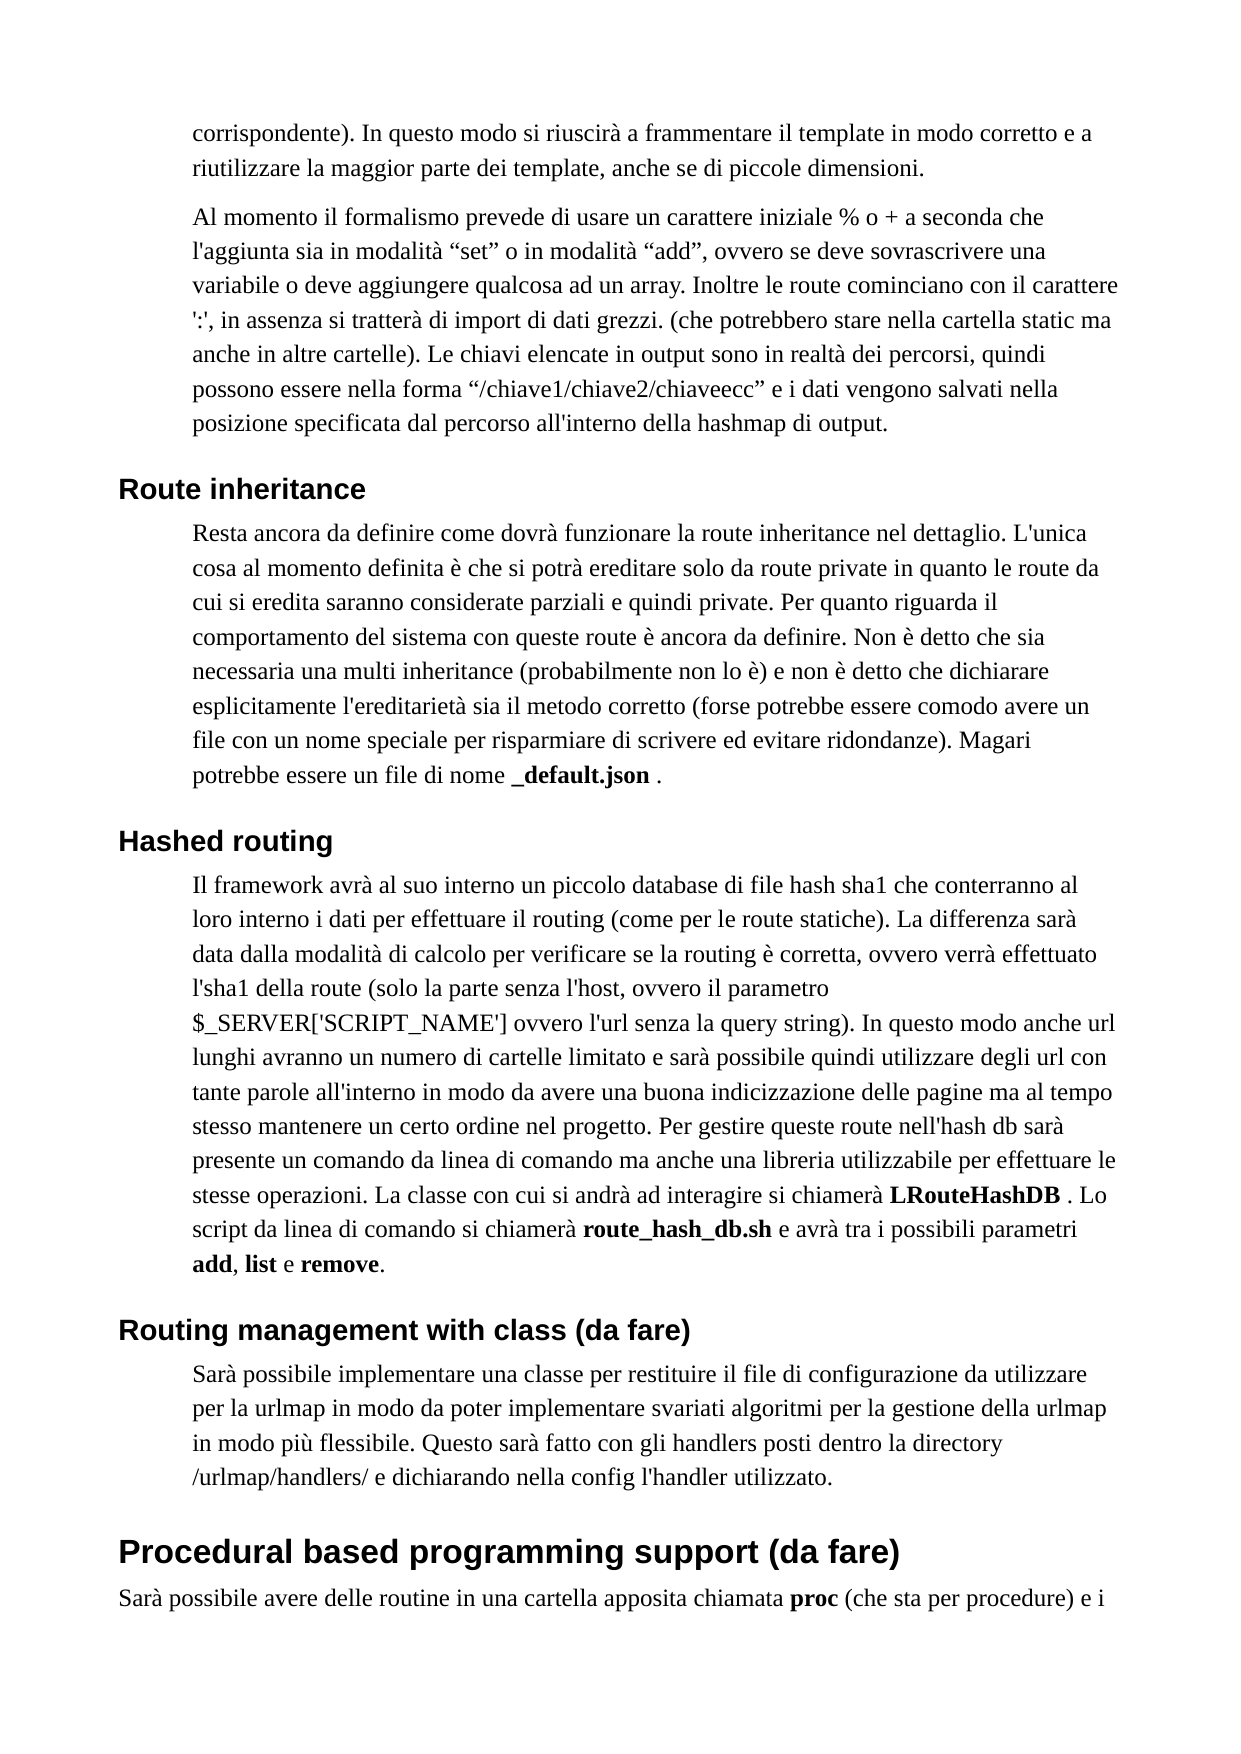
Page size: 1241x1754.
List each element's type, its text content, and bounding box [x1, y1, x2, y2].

text Resta ancora da definire come dovrà funzionare la route inheritance nel dettaglio. L'unica cosa al momento definita è che si potrà ereditare solo da route private in quanto le route da cui si eredita saranno considerate parziali e quindi private. Per quanto riguarda il comportamento del sistema con queste route è ancora da definire. Non è detto che sia necessaria una multi inheritance (probabilmente non lo è) e non è detto che dichiarare esplicitamente l'ereditarietà sia il metodo corretto (forse potrebbe essere comodo avere un file con un nome speciale per risparmiare di scrivere ed evitare ridondanze). Magari potrebbe essere un file di nome _default.json . [192, 518, 1122, 788]
text Al momento il formalismo prevede di usare un carattere iniziale % o + a seconda che l'aggiunta sia in modalità “set” o in modalità “add”, ovvero se deve sovrascrivere una variabile o deve aggiungere qualcosa ad un array. Inoltre le route cominciano con il carattere ':', in assenza si tratterà di import di dati grezzi. (che potrebbero stare nella cartella static ma anche in altre cartelle). Le chiavi elencate in output sono in realtà dei percorsi, quindi possono essere nella forma “/chiave1/chiave2/chiaveecc” e i dati vengono salvati nella posizione specificata dal percorso all'interno della hashmap di output. [192, 202, 1122, 437]
subtitle Route inheritance [118, 472, 1122, 506]
text Sarà possibile implementare una classe per restituire il file di configurazione da utilizzare per la urlmap in modo da poter implementare svariati algoritmi per la gestione della urlmap in modo più flessibile. Questo sarà fatto con gli handlers posti dentro la directory /urlmap/handlers/ e dichiarando nella config l'handler utilizzato. [192, 1359, 1122, 1491]
text Il framework avrà al suo interno un piccolo database di file hash sha1 che conterranno al loro interno i dati per effettuare il routing (come per le route statiche). La differenza sarà data dalla modalità di calcolo per verificare se la routing è corretta, ovvero verrà effettuato l'sha1 della route (solo la parte senza l'host, ovvero il parametro $_SERVER['SCRIPT_NAME'] ovvero l'url senza la query string). In questo modo anche url lunghi avranno un numero di cartelle limitato e sarà possibile quindi utilizzare degli url con tante parole all'interno in modo da avere una buona indicizzazione delle pagine ma al tempo stesso mantenere un certo ordine nel progetto. Per gestire queste route nell'hash db sarà presente un comando da linea di comando ma anche una libreria utilizzabile per effettuare le stesse operazioni. La classe con cui si andrà ad interagire si chiamerà LRouteHashDB . Lo script da linea di comando si chiamerà route_hash_db.sh e avrà tra i possibili parametri add, list e remove. [192, 870, 1122, 1278]
text corrispondente). In questo modo si riuscirà a frammentare il template in modo corretto e a riutilizzare la maggior parte dei template, anche se di piccole dimensioni. [192, 118, 1122, 181]
subtitle Procedural based programming support (da fare) [118, 1532, 1122, 1571]
text Sarà possibile avere delle routine in una cartella apposita chiamata proc (che sta per procedure) e i [118, 1583, 1122, 1612]
subtitle Hashed routing [118, 823, 1122, 857]
subtitle Routing management with class (da fare) [118, 1313, 1122, 1346]
